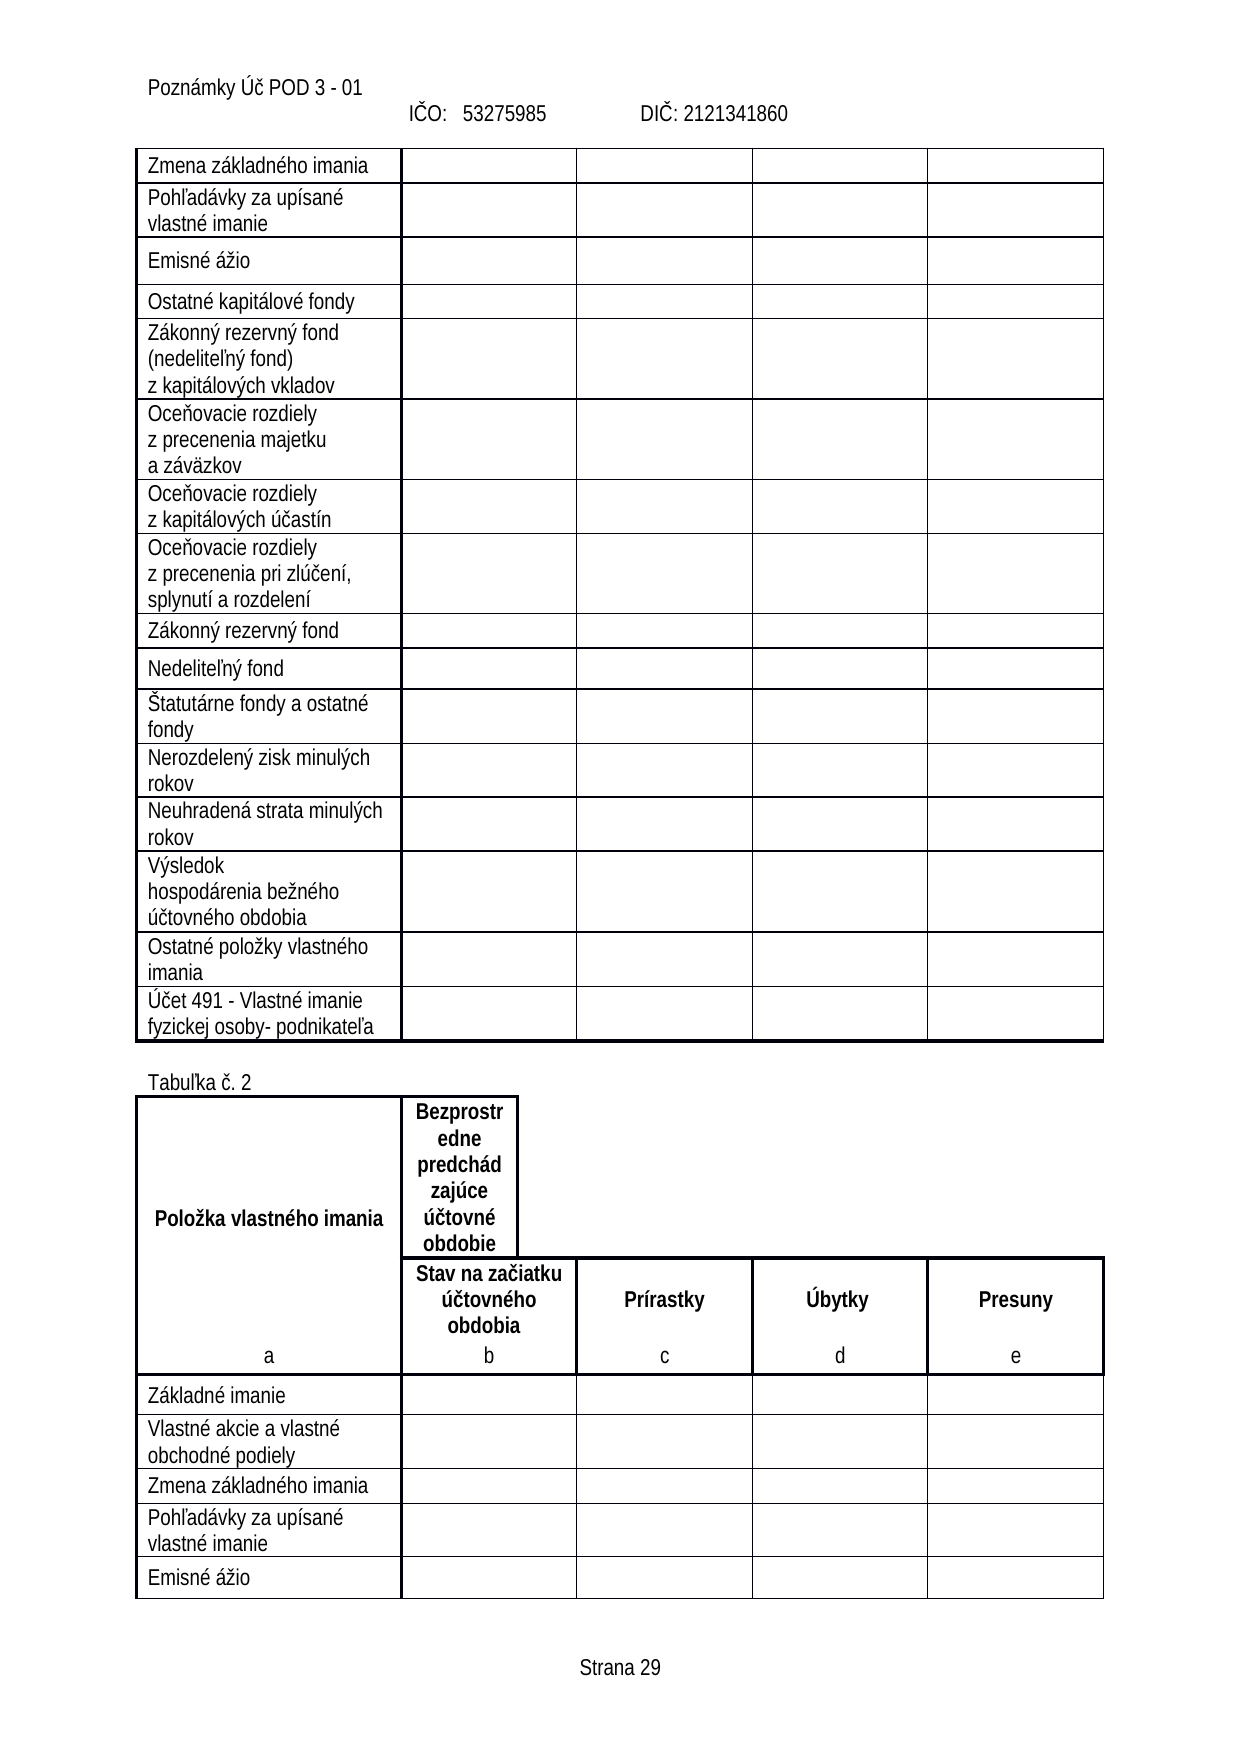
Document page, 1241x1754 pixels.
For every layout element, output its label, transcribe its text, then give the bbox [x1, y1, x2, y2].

table_cell [928, 184, 1103, 236]
table_cell [753, 614, 927, 647]
table_cell [577, 649, 752, 688]
table_cell [928, 1376, 1103, 1414]
table_cell [753, 1376, 927, 1414]
table_cell [403, 1557, 576, 1597]
table_cell [753, 1415, 927, 1468]
table_cell [753, 933, 927, 986]
table_cell [928, 149, 1103, 182]
table_cell Oceňovacie rozdiely z kapitálových účastín [138, 480, 400, 532]
table_cell [403, 319, 576, 398]
table_cell Prírastky [578, 1260, 751, 1338]
table_cell [403, 400, 576, 479]
table_cell [753, 1469, 927, 1502]
table_cell [403, 798, 576, 850]
table_cell Výsledok hospodárenia bežného účtovného obdobia [138, 852, 400, 931]
table_cell [403, 987, 576, 1039]
table_cell [928, 319, 1103, 398]
table_cell c [578, 1339, 751, 1373]
table_cell [928, 852, 1103, 931]
table_cell Nerozdelený zisk minulých rokov [138, 744, 400, 796]
table_cell [928, 933, 1103, 986]
table_cell [403, 184, 576, 236]
table_cell [928, 1415, 1103, 1468]
table_cell [403, 1504, 576, 1556]
table_cell [577, 614, 752, 647]
table_cell [577, 285, 752, 318]
table_cell [577, 987, 752, 1039]
table_cell b [403, 1339, 575, 1373]
table_cell Emisné ážio [138, 238, 400, 284]
table_cell [403, 649, 576, 688]
table_cell Zmena základného imania [138, 149, 400, 182]
table_cell [753, 744, 927, 796]
table_cell [403, 1376, 576, 1414]
text Tabuľka č. 2 [148, 1069, 1092, 1095]
table_cell [403, 480, 576, 532]
table_cell [753, 285, 927, 318]
table_cell Zákonný rezervný fond (nedeliteľný fond) z kapitálových vkladov [138, 319, 400, 398]
table_cell [753, 798, 927, 850]
table_cell [753, 1504, 927, 1556]
table_cell [753, 238, 927, 284]
table_cell Účet 491 - Vlastné imanie fyzickej osoby- podnikateľa [138, 987, 400, 1039]
table_cell [403, 149, 576, 182]
table_cell [928, 614, 1103, 647]
table_cell [577, 400, 752, 479]
table_cell e [929, 1339, 1102, 1373]
table_cell Stav na začiatku účtovného obdobia [403, 1260, 575, 1338]
table_cell [403, 1469, 576, 1502]
table_cell Pohľadávky za upísané vlastné imanie [138, 184, 400, 236]
table_cell [403, 933, 576, 986]
table_cell [928, 1557, 1103, 1597]
table_cell [577, 1504, 752, 1556]
table_cell [577, 184, 752, 236]
table_cell Emisné ážio [138, 1557, 400, 1597]
table_cell [577, 319, 752, 398]
table_cell [753, 319, 927, 398]
table_cell [928, 1504, 1103, 1556]
table_cell a [138, 1339, 400, 1373]
table_cell [577, 534, 752, 613]
table_cell [403, 614, 576, 647]
table_cell Základné imanie [138, 1376, 400, 1414]
table_cell [753, 690, 927, 743]
table_cell [577, 690, 752, 743]
table_cell [577, 1415, 752, 1468]
table_cell Ostatné kapitálové fondy [138, 285, 400, 318]
table_cell Nedeliteľný fond [138, 649, 400, 688]
table_cell [928, 480, 1103, 532]
table_cell Zákonný rezervný fond [138, 614, 400, 647]
table_cell [753, 1557, 927, 1597]
table_cell [753, 184, 927, 236]
table_cell [753, 149, 927, 182]
table_cell [577, 744, 752, 796]
table_cell [577, 480, 752, 532]
table_cell Zmena základného imania [138, 1469, 400, 1502]
table_cell [403, 852, 576, 931]
table_cell [577, 1376, 752, 1414]
table_cell Oceňovacie rozdiely z precenenia majetku a záväzkov [138, 400, 400, 479]
table_cell [753, 852, 927, 931]
table_cell [577, 238, 752, 284]
table_cell [403, 285, 576, 318]
table_cell [403, 690, 576, 743]
table_cell [928, 285, 1103, 318]
table_cell [403, 238, 576, 284]
table_header Bezprostredne predchádzajúce účtovné obdobie [403, 1098, 516, 1256]
table_cell [577, 798, 752, 850]
table_cell [577, 149, 752, 182]
table_header Položka vlastného imania [138, 1098, 400, 1338]
table_cell [403, 1415, 576, 1468]
table_cell [928, 400, 1103, 479]
table_cell Neuhradená strata minulých rokov [138, 798, 400, 850]
table_cell Vlastné akcie a vlastné obchodné podiely [138, 1415, 400, 1468]
table_cell [577, 1557, 752, 1597]
table_cell Pohľadávky za upísané vlastné imanie [138, 1504, 400, 1556]
table_cell [928, 238, 1103, 284]
table_cell [753, 400, 927, 479]
table_cell [753, 649, 927, 688]
table_cell [928, 744, 1103, 796]
table_cell [753, 534, 927, 613]
table_cell Oceňovacie rozdiely z precenenia pri zlúčení, splynutí a rozdelení [138, 534, 400, 613]
table_cell [403, 744, 576, 796]
table_cell Úbytky [754, 1260, 926, 1338]
table_cell Štatutárne fondy a ostatné fondy [138, 690, 400, 743]
table_cell [577, 852, 752, 931]
table_cell [928, 649, 1103, 688]
table_cell [753, 480, 927, 532]
table_cell [577, 1469, 752, 1502]
table_cell [928, 1469, 1103, 1502]
table_cell Ostatné položky vlastného imania [138, 933, 400, 986]
table_cell [928, 798, 1103, 850]
table_cell d [754, 1339, 926, 1373]
table_cell [928, 690, 1103, 743]
table_cell [928, 987, 1103, 1039]
table_cell [403, 534, 576, 613]
table_cell [928, 534, 1103, 613]
table_cell [577, 933, 752, 986]
table_cell Presuny [929, 1260, 1102, 1338]
table_cell [753, 987, 927, 1039]
